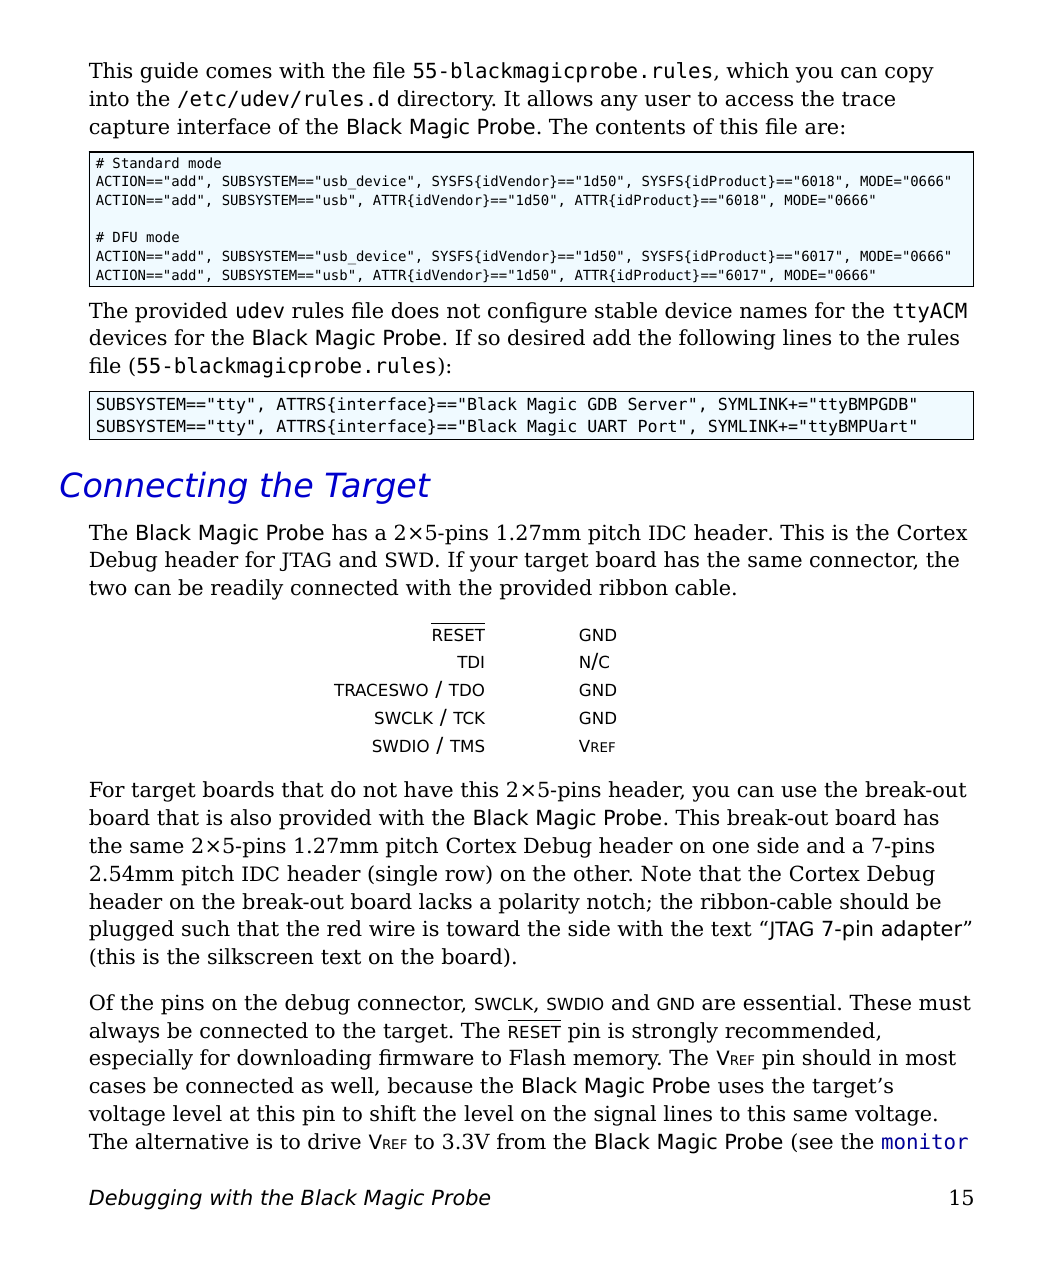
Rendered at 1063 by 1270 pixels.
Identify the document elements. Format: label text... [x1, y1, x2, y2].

text # DFU mode [90, 226, 973, 244]
text reset gnd tdi n/c traceswo / tdo gnd swclk / tck gnd swdio / tms vref [88, 622, 974, 757]
text For target boards that do not have this 2×5-pins header, you can use the break-out board that is also provided with the Black Magic Probe. This break-out board has the same 2×5-pins 1.27mm pitch Cortex Debug header on one side and a 7-pins 2.54mm pitch IDC header (single row) on the other. Note that the Cortex Debug header on the break-out board lacks a polarity notch; the ribbon-cable should be plugged such that the red wire is toward the side with the text “JTAG 7-pin adapter” (this is the silkscreen text on the board). [88, 778, 974, 969]
text # Standard mode [90, 153, 973, 170]
text SUBSYSTEM=="tty", ATTRS{interface}=="Black Magic GDB Server", SYMLINK+="ttyBMPGDB" [90, 392, 973, 413]
text ACTION=="add", SUBSYSTEM=="usb_device", SYSFS{idVendor}=="1d50", SYSFS{idProduct}=="6018", MODE="0666" [90, 170, 973, 189]
text SUBSYSTEM=="tty", ATTRS{interface}=="Black Magic UART Port", SYMLINK+="ttyBMPUart" [90, 413, 973, 439]
text This guide comes with the file 55-blackmagicprobe.rules, which you can copy into the /etc/udev/rules.d directory. It allows any user to access the trace capture interface of the Black Magic Probe. The contents of this file are: [88, 59, 974, 139]
text ACTION=="add", SUBSYSTEM=="usb", ATTR{idVendor}=="1d50", ATTR{idProduct}=="6018", MODE="0666" [90, 189, 973, 207]
subtitle Connecting the Target [59, 467, 974, 506]
text ACTION=="add", SUBSYSTEM=="usb", ATTR{idVendor}=="1d50", ATTR{idProduct}=="6017", MODE="0666" [90, 263, 973, 286]
text Of the pins on the debug connector, swclk, swdio and gnd are essential. These must always be connected to the target. The reset pin is strongly recommended, especially for downloading firmware to Flash memory. The Vref pin should in most cases be connected as well, because the Black Magic Probe uses the target’s voltage level at this pin to shift the level on the signal lines to this same voltage. The alternative is to drive Vref to 3.3V from the Black Magic Probe (see the monitor [88, 991, 974, 1154]
text The provided udev rules file does not configure stable device names for the ttyACM devices for the Black Magic Probe. If so desired add the following lines to the rules file (55-blackmagicprobe.rules): [88, 299, 974, 378]
text The Black Magic Probe has a 2×5-pins 1.27mm pitch IDC header. This is the Cortex Debug header for JTAG and SWD. If your target board has the same connector, the two can be readily connected with the provided ribbon cable. [88, 521, 974, 600]
text ACTION=="add", SUBSYSTEM=="usb_device", SYSFS{idVendor}=="1d50", SYSFS{idProduct}=="6017", MODE="0666" [90, 244, 973, 263]
